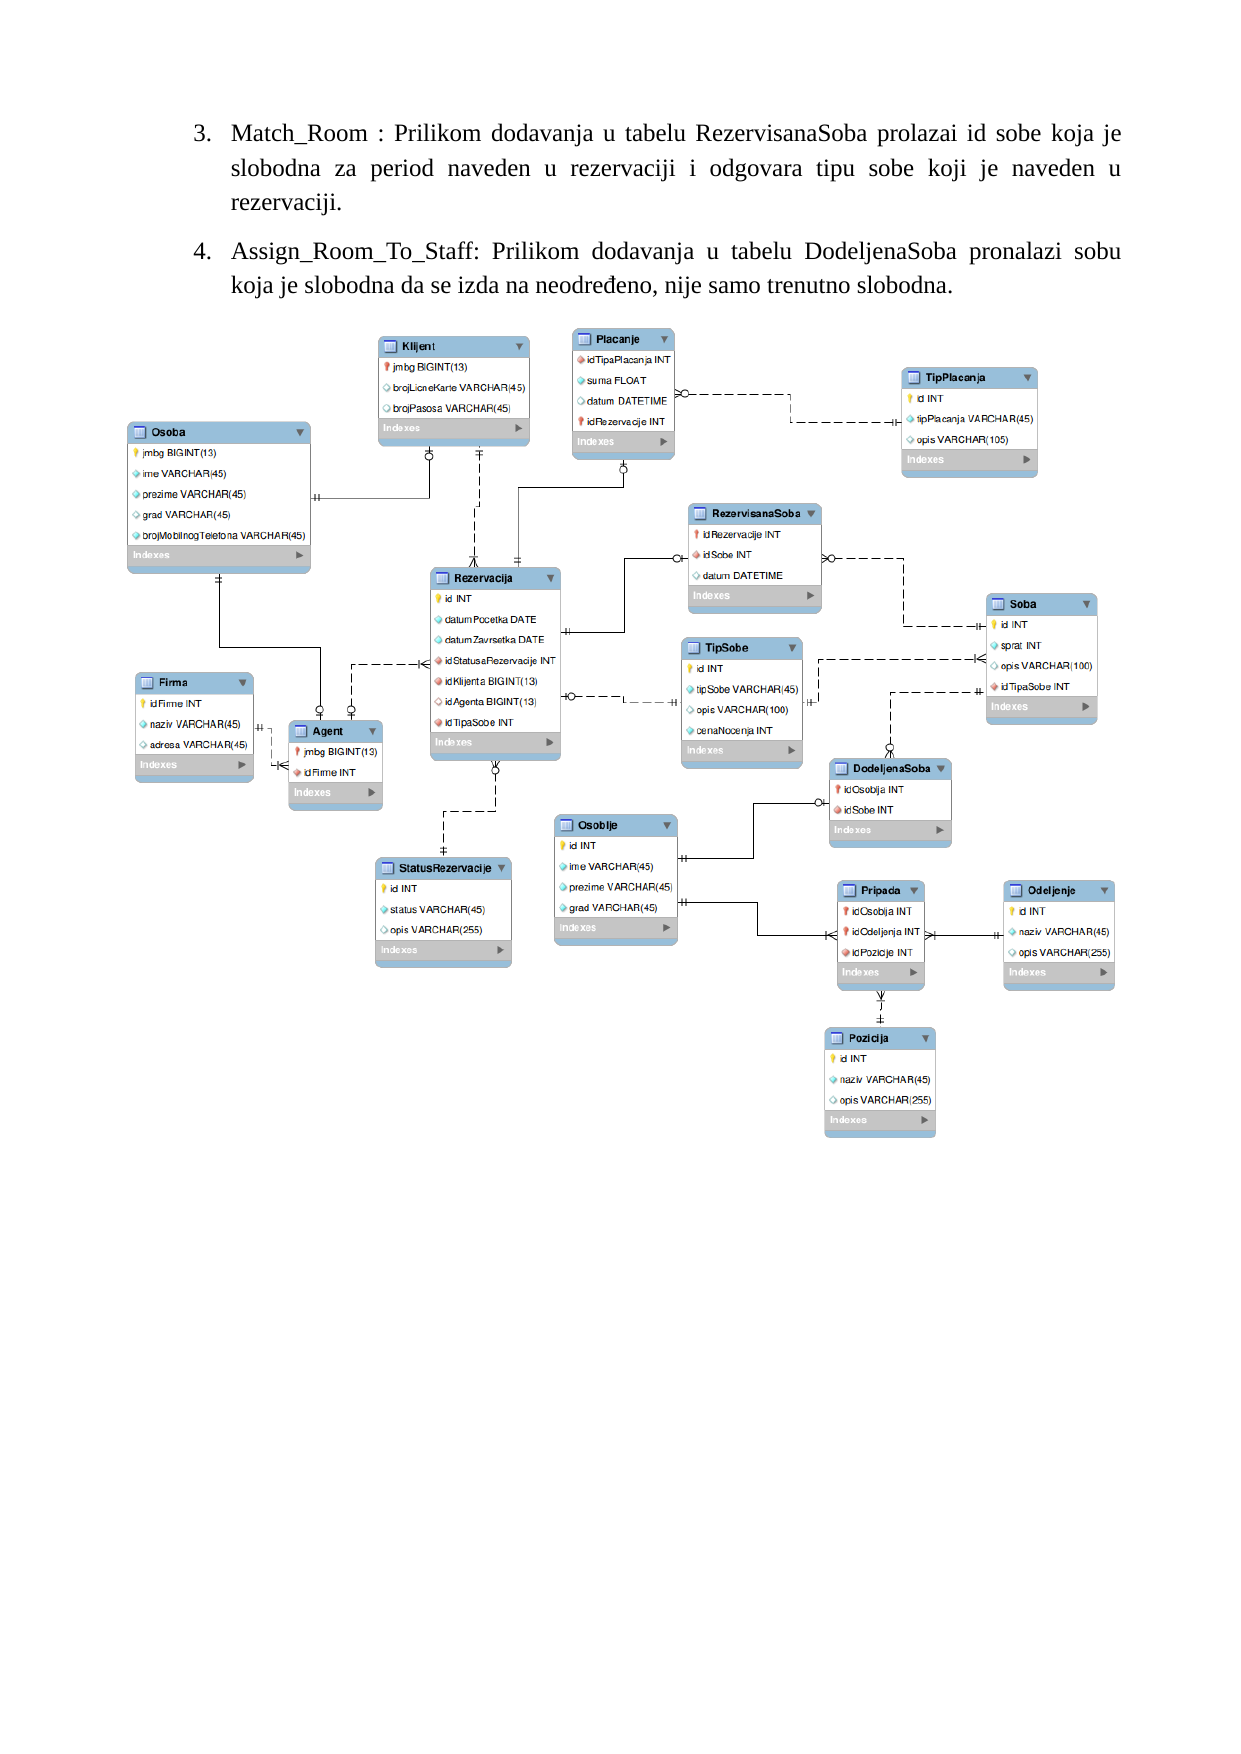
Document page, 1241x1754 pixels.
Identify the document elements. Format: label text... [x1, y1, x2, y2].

picture [118, 319, 1123, 1146]
list Assign_Room_To_Staff: Prilikom dodavanja u tabelu DodeljenaSoba pronalazi sobu koja je slobodna da se izda na neodređeno, nije samo trenutno slobodna. [193, 236, 1122, 299]
list Match_Room : Prilikom dodavanja u tabelu RezervisanaSoba prolazai id sobe koja je slobodna za period naveden u rezervaciji i odgovara tipu sobe koji je naveden u rezervaciji. [193, 118, 1122, 216]
